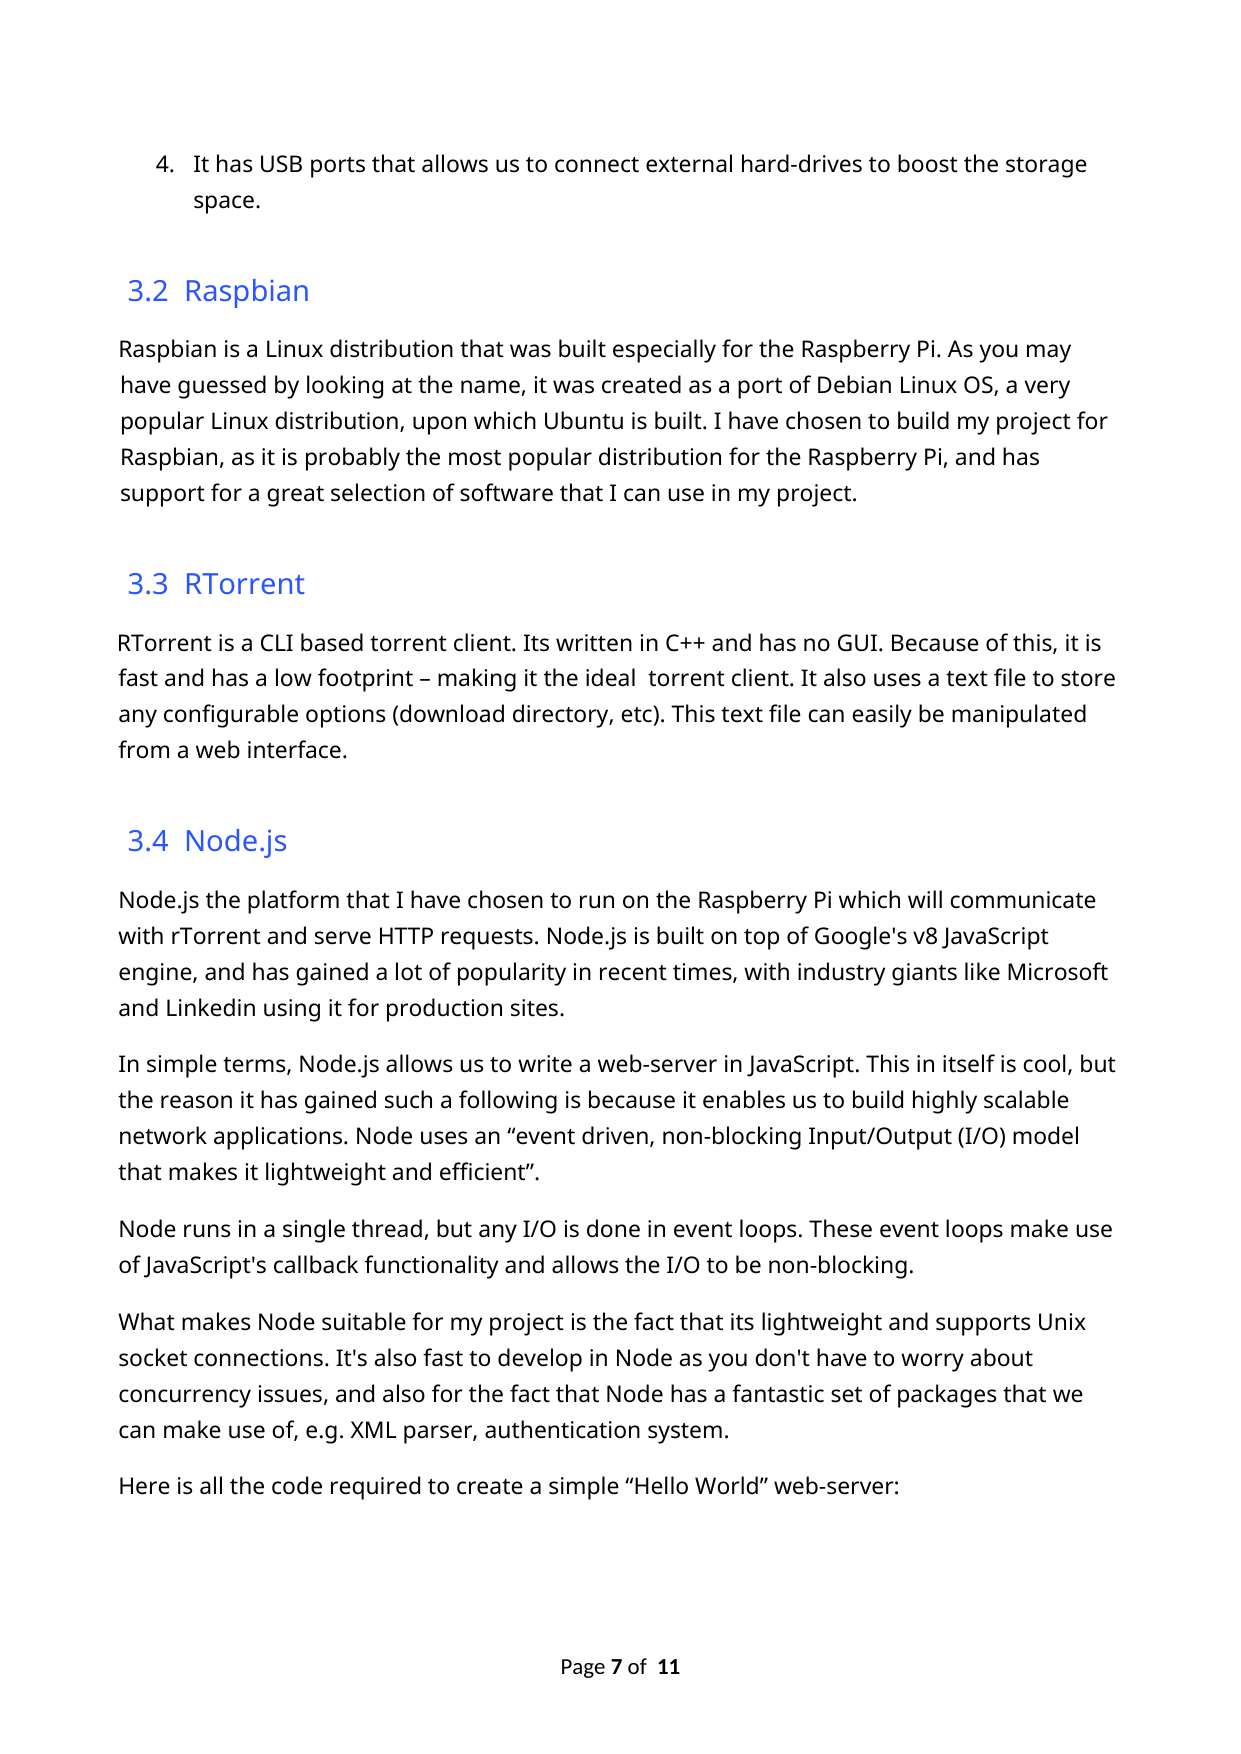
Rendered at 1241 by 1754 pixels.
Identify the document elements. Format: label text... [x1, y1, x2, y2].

text In simple terms, Node.js allows us to write a web-server in JavaScript. This in itself is cool, but the reason it has gained such a following is because it enables us to build highly scalable network applications. Node uses an “event driven, non-blocking Input/Output (I/O) model that makes it lightweight and efficient”. [118, 1048, 1122, 1187]
text Node.js the platform that I have chosen to run on the Raspberry Pi which will communicate with rTorrent and serve HTTP requests. Node.js is built on top of Google's v8 JavaScript engine, and has gained a lot of popularity in recent times, with industry giants like Microsoft and Linkedin using it for production sites. [118, 884, 1122, 1023]
text Raspbian is a Linux distribution that was built especially for the Raspberry Pi. As you may have guessed by looking at the name, it was created as a port of Debian Linux OS, a very popular Linux distribution, upon which Ubuntu is built. I have chosen to build my project for Raspbian, as it is probably the most popular distribution for the Raspberry Pi, and has support for a great selection of software that I can use in my project. [118, 333, 1122, 508]
text Node runs in a single thread, but any I/O is done in event loops. These event loops make use of JavaScript's callback functionality and allows the I/O to be non-blocking. [118, 1213, 1122, 1280]
text Here is all the code required to create a simple “Hello World” web-server: [118, 1470, 1122, 1502]
subtitle Raspbian [120, 270, 1122, 309]
subtitle RTorrent [120, 563, 1122, 603]
list It has USB ports that allows us to connect external hard-drives to boost the storage space. [156, 148, 1122, 215]
subtitle Node.js [120, 821, 1122, 860]
text RTorrent is a CLI based torrent client. Its written in C++ and has no GUI. Because of this, it is fast and has a low footprint – making it the ideal torrent client. It also uses a text file to store any configurable options (download directory, etc). This text file can easily be manipulated from a web interface. [117, 626, 1122, 766]
text What makes Node suitable for my project is the fact that its lightweight and supports Unix socket connections. It's also fast to develop in Node as you don't have to worry about concurrency issues, and also for the fact that Node has a fantastic set of packages that we can make use of, e.g. XML parser, authentication system. [118, 1306, 1122, 1445]
